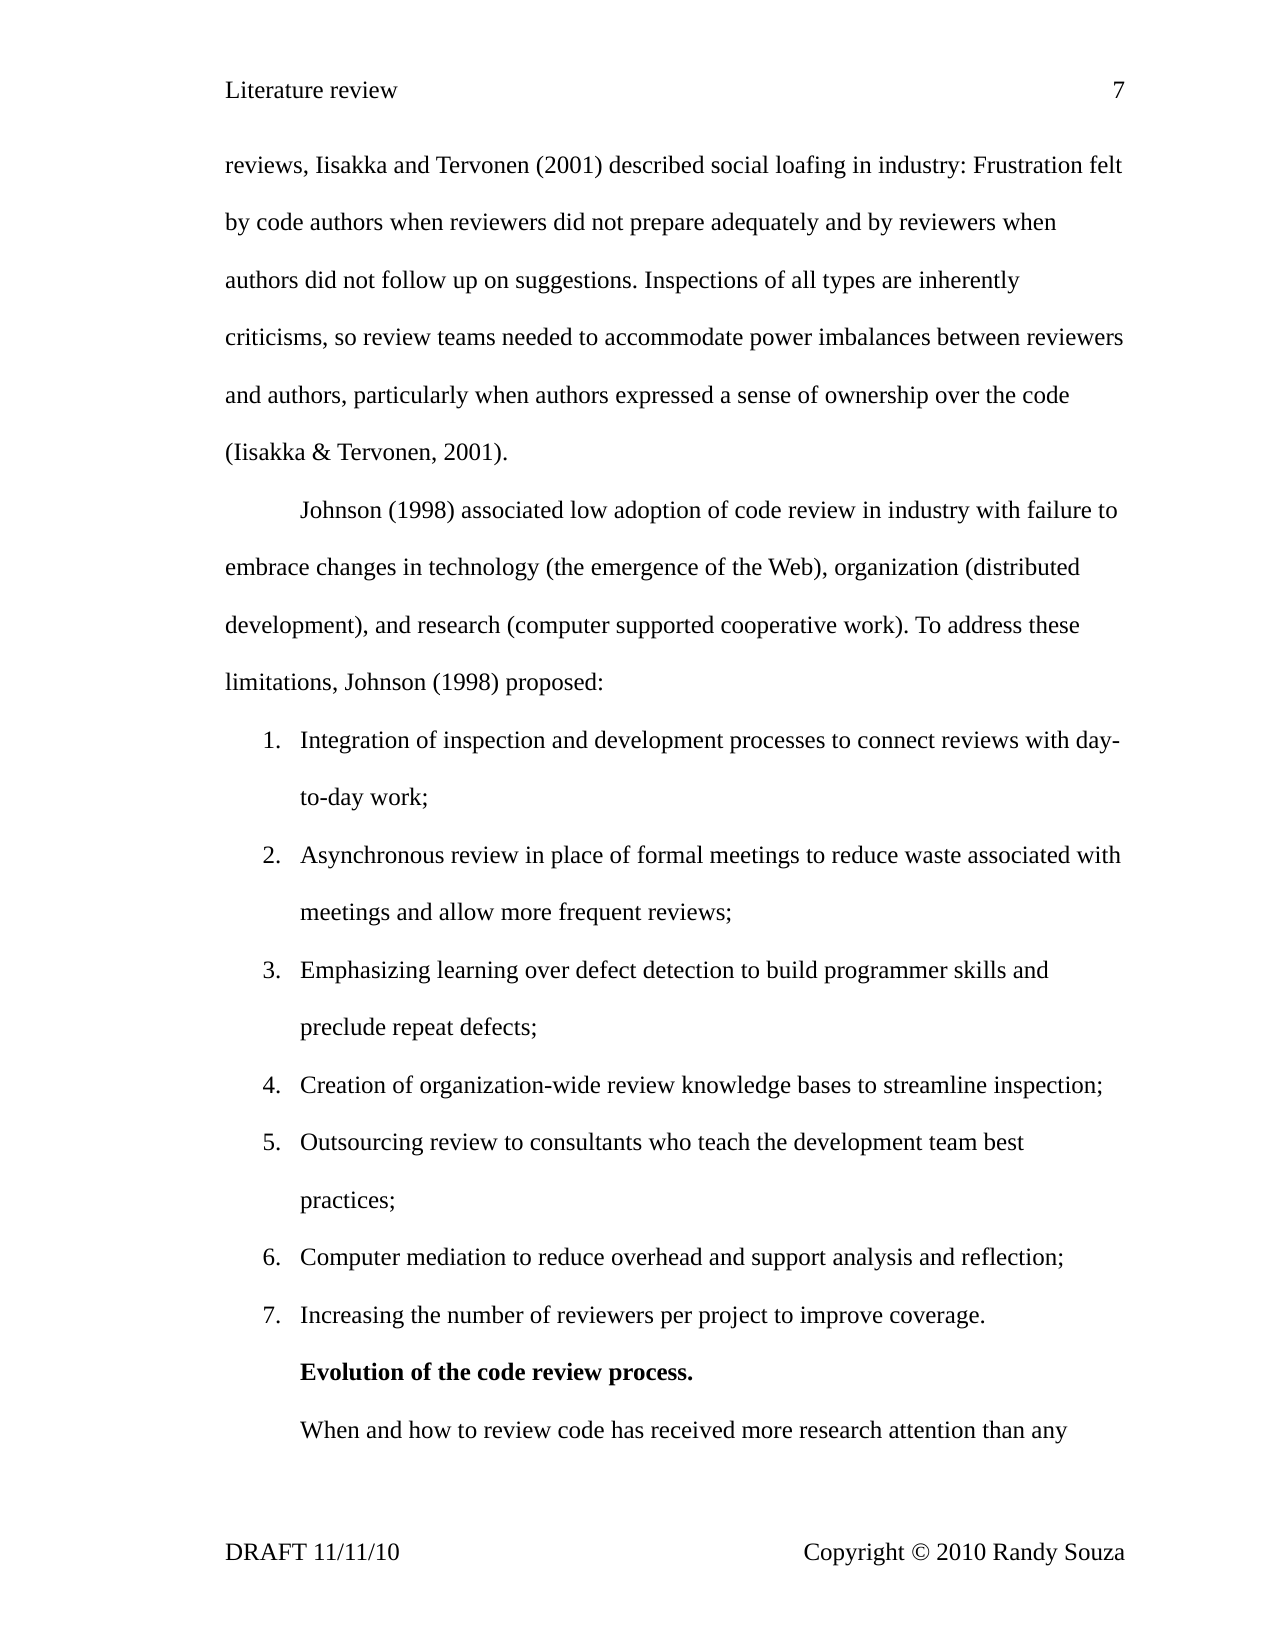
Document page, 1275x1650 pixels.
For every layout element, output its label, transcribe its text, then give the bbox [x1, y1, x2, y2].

list Integration of inspection and development processes to connect reviews with day-to-day work; [262, 725, 1125, 811]
text When and how to review code has received more research attention than any [225, 1415, 1125, 1444]
subtitle Evolution of the code review process. [300, 1357, 1125, 1386]
list Emphasizing learning over defect detection to build programmer skills and preclude repeat defects; [262, 955, 1125, 1041]
text reviews, Iisakka and Tervonen (2001) described social loafing in industry: Frustration felt by code authors when reviewers did not prepare adequately and by reviewers when authors did not follow up on suggestions. Inspections of all types are inherently criticisms, so review teams needed to accommodate power imbalances between reviewers and authors, particularly when authors expressed a sense of ownership over the code (Iisakka & Tervonen, 2001). [225, 150, 1125, 466]
list Asynchronous review in place of formal meetings to reduce waste associated with meetings and allow more frequent reviews; [262, 840, 1125, 926]
list Increasing the number of reviewers per project to improve coverage. [262, 1300, 1125, 1329]
list Computer mediation to reduce overhead and support analysis and reflection; [262, 1242, 1125, 1271]
list Creation of organization-wide review knowledge bases to streamline inspection; [262, 1070, 1125, 1099]
list Outsourcing review to consultants who teach the development team best practices; [262, 1127, 1125, 1214]
text Johnson (1998) associated low adoption of code review in industry with failure to embrace changes in technology (the emergence of the Web), organization (distributed development), and research (computer supported cooperative work). To address these limitations, Johnson (1998) proposed: [225, 495, 1125, 696]
